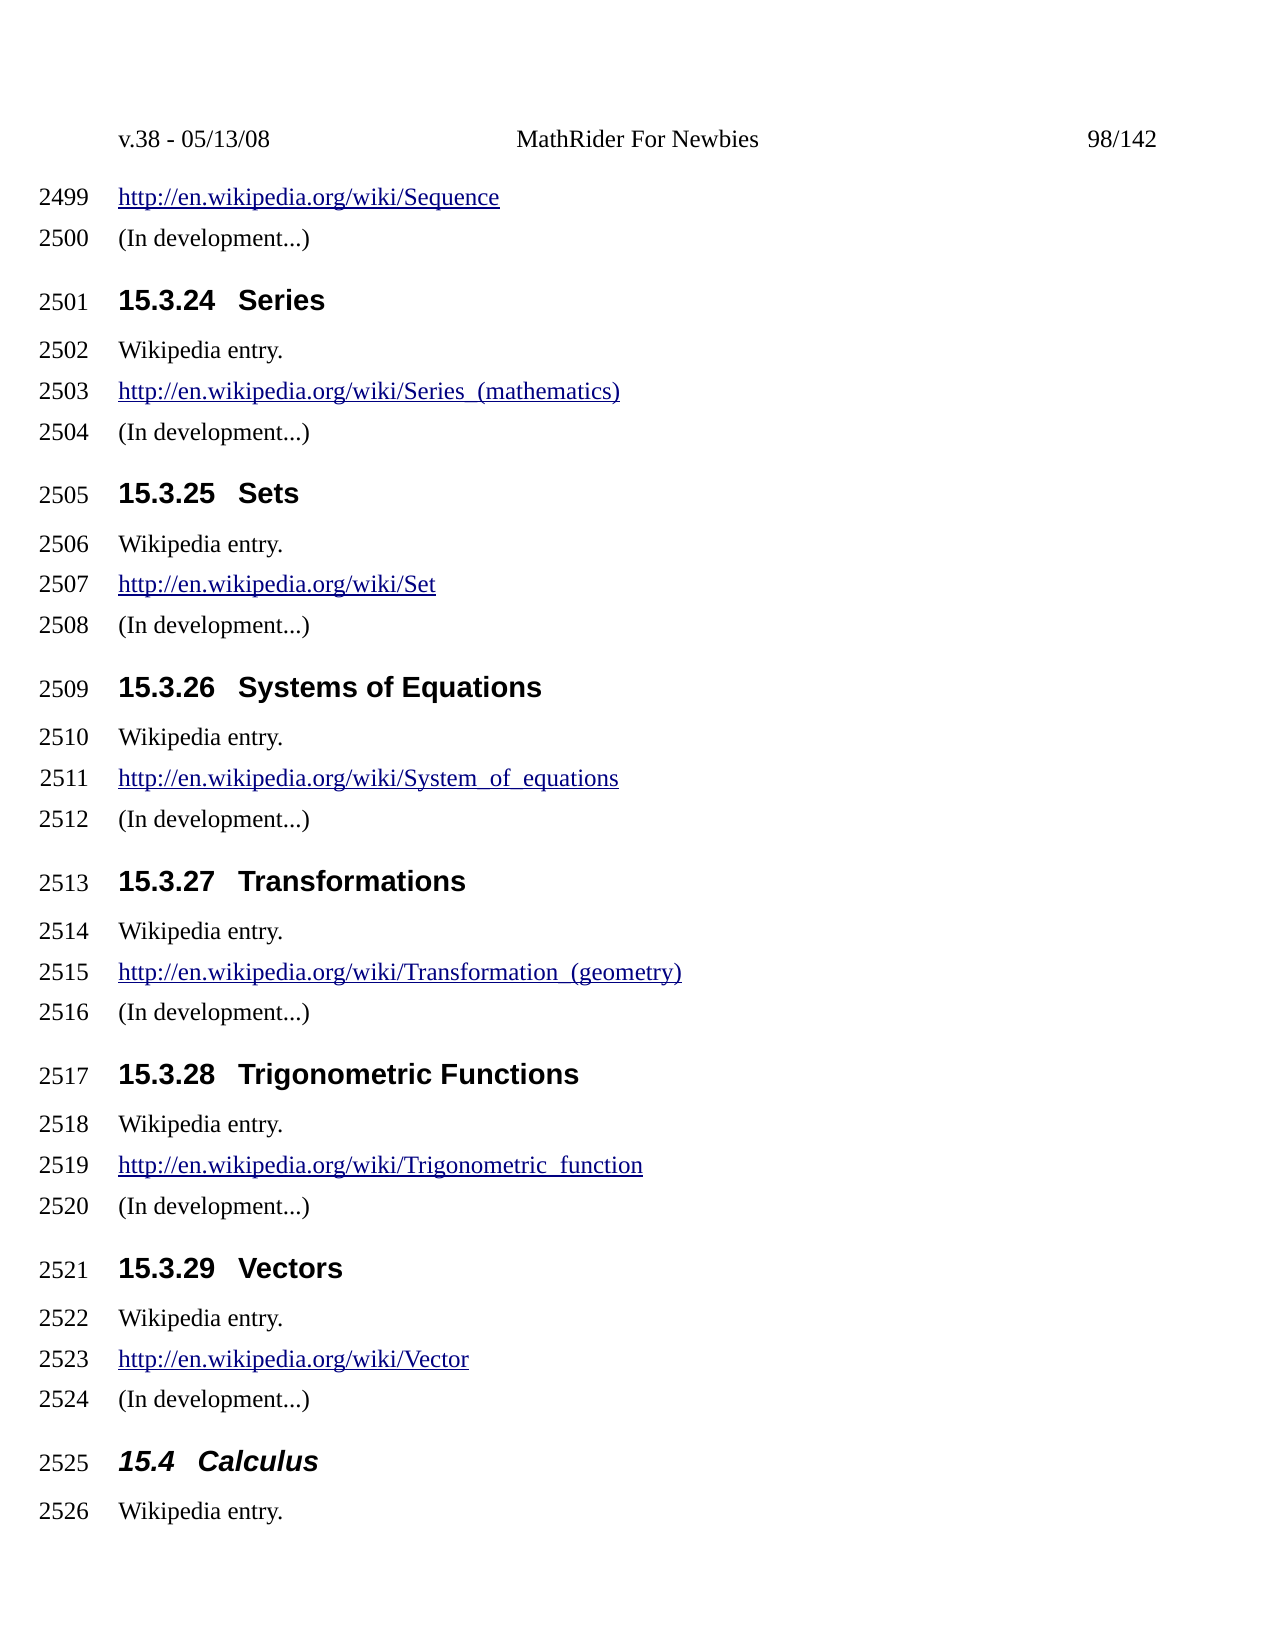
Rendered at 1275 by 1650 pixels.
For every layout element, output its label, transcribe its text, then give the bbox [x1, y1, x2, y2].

text Wikipedia entry. [118, 1109, 1157, 1138]
text Wikipedia entry. [118, 1496, 1157, 1525]
text http://en.wikipedia.org/wiki/System_of_equations [118, 763, 1157, 792]
text (In development...) [118, 610, 1157, 639]
text (In development...) [118, 997, 1157, 1026]
text (In development...) [118, 417, 1157, 446]
text Wikipedia entry. [118, 1303, 1157, 1332]
text Wikipedia entry. [118, 529, 1157, 557]
text Wikipedia entry. [118, 916, 1157, 944]
subtitle Series [118, 283, 1157, 317]
text http://en.wikipedia.org/wiki/Vector [118, 1344, 1157, 1372]
subtitle Vectors [118, 1251, 1157, 1284]
text Wikipedia entry. [118, 722, 1157, 751]
subtitle Trigonometric Functions [118, 1057, 1157, 1091]
subtitle Systems of Equations [118, 670, 1157, 704]
text http://en.wikipedia.org/wiki/Series_(mathematics) [118, 376, 1157, 405]
text (In development...) [118, 1191, 1157, 1220]
text http://en.wikipedia.org/wiki/Sequence [118, 182, 1157, 211]
text (In development...) [118, 804, 1157, 833]
text (In development...) [118, 223, 1157, 252]
text http://en.wikipedia.org/wiki/Trigonometric_function [118, 1150, 1157, 1179]
subtitle Transformations [118, 864, 1157, 897]
text http://en.wikipedia.org/wiki/Set [118, 569, 1157, 598]
text (In development...) [118, 1384, 1157, 1413]
text http://en.wikipedia.org/wiki/Transformation_(geometry) [118, 957, 1157, 985]
subtitle Sets [118, 477, 1157, 510]
text Wikipedia entry. [118, 335, 1157, 364]
subtitle Calculus [118, 1444, 1157, 1478]
